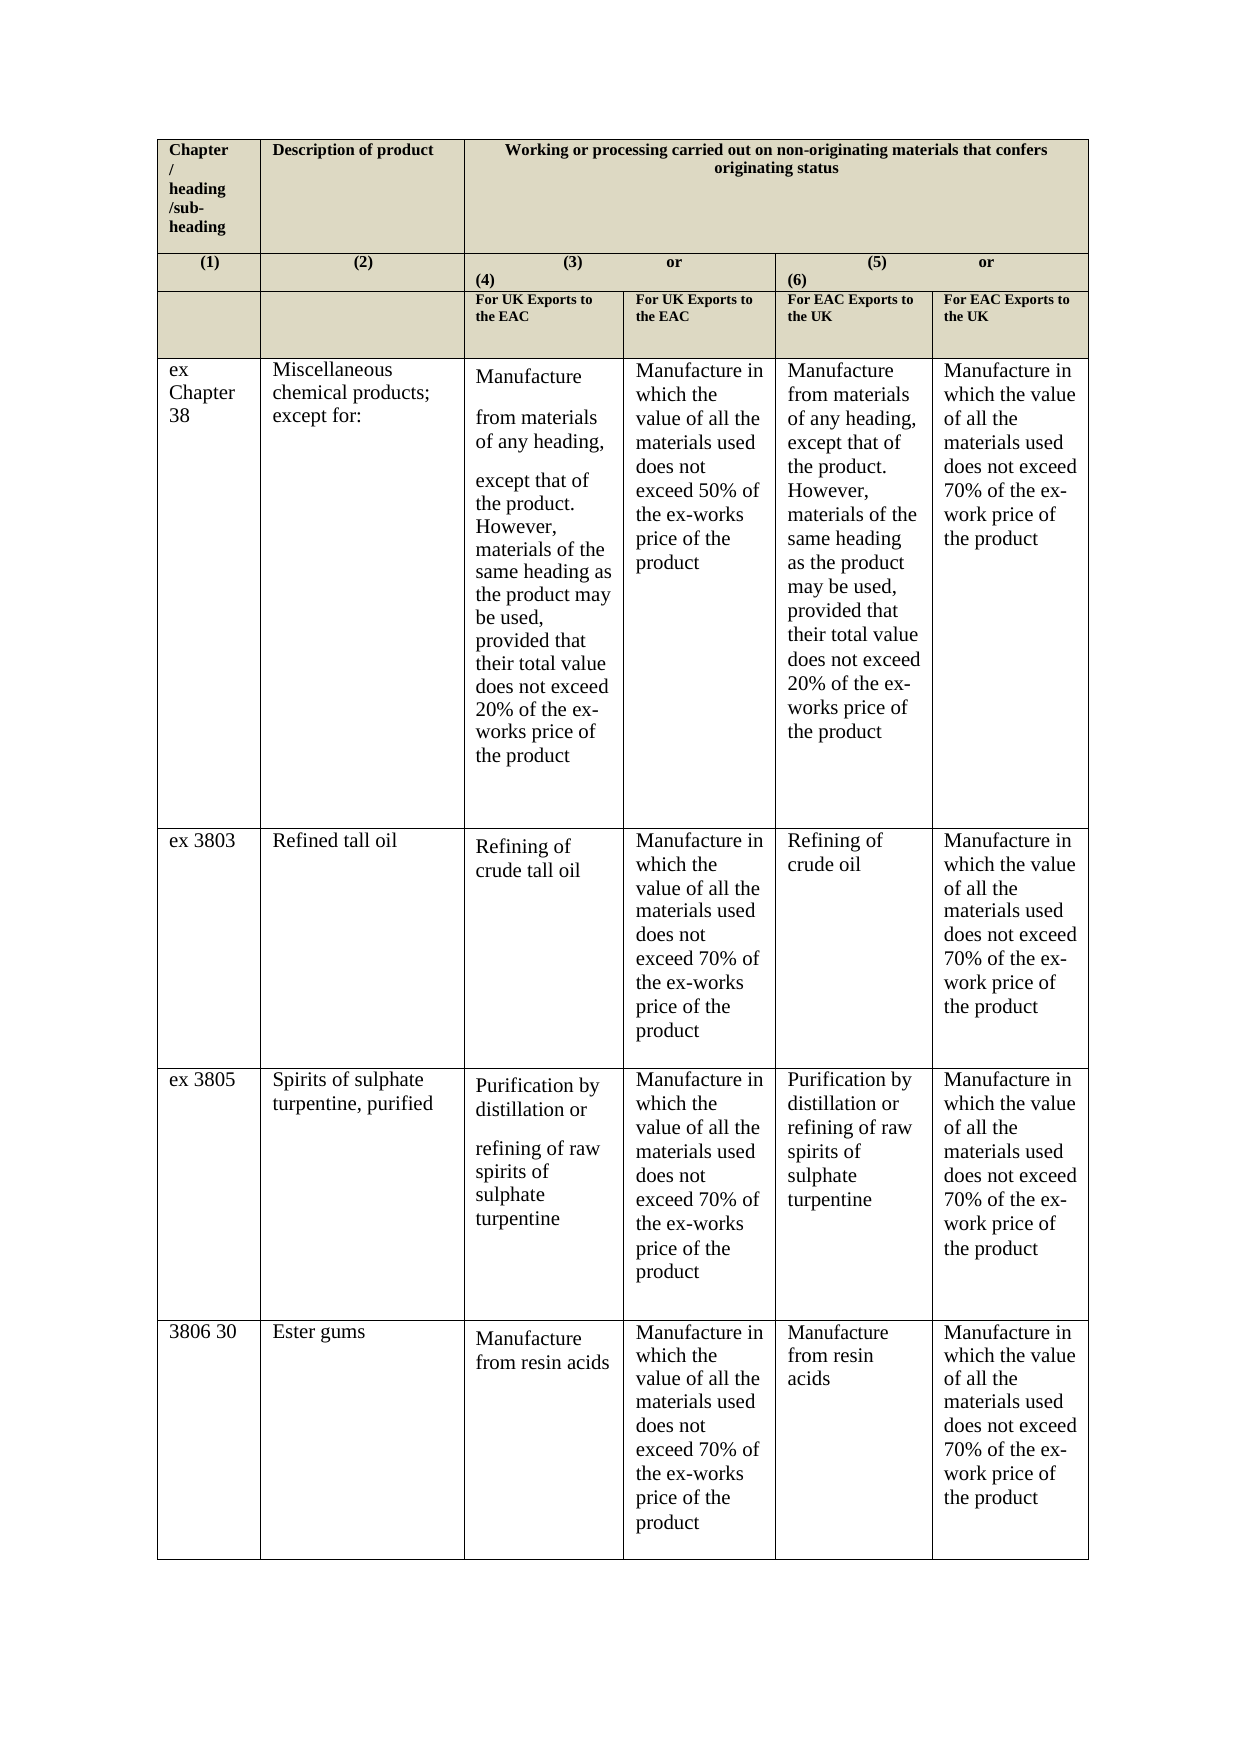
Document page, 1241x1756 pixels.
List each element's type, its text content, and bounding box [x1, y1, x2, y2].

table_cell [158, 948, 260, 972]
table_cell [261, 561, 464, 584]
table_cell [158, 721, 260, 744]
table_cell [158, 584, 260, 607]
table_cell Refined tall oil [261, 829, 464, 900]
table_cell refining of raw [465, 1138, 623, 1161]
table_cell does not [624, 924, 775, 948]
table_cell [261, 900, 464, 924]
table_cell [158, 272, 260, 291]
table_cell [158, 653, 260, 676]
table_header Description of product [261, 140, 464, 253]
table_cell (5) [837, 254, 932, 272]
table_cell the ex-works [624, 972, 775, 996]
table_cell [465, 1487, 623, 1511]
table_cell or [624, 254, 775, 272]
table_cell [261, 1207, 464, 1320]
table_cell same heading as [465, 561, 623, 584]
table_cell [158, 1020, 260, 1068]
table_cell [158, 1415, 260, 1439]
table_cell product [624, 1020, 775, 1068]
table_cell [261, 515, 464, 538]
table_cell Manufacture in which the value of all the materials used does not exceed 50% of the ex-works price of the product [624, 359, 775, 828]
table_cell [261, 1161, 464, 1184]
table_cell [158, 1138, 260, 1161]
table_cell [465, 972, 623, 996]
table_cell For EAC Exports to the UK [776, 292, 932, 358]
table_cell [158, 1184, 260, 1207]
table_cell [261, 1511, 464, 1559]
table_cell does not exceed [465, 676, 623, 698]
table_cell turpentine [465, 1207, 623, 1320]
table_cell [465, 1463, 623, 1487]
table_cell price of the [624, 996, 775, 1019]
table_cell [776, 1511, 932, 1559]
table_cell [158, 1487, 260, 1511]
table_cell be used, [465, 607, 623, 630]
table_cell [158, 972, 260, 996]
table_cell does not exceed [933, 1415, 1088, 1439]
table_cell For EAC Exports to the UK [933, 292, 1088, 358]
table_cell 70% of the ex- [933, 1439, 1088, 1463]
table_cell materials of the [465, 538, 623, 561]
table_cell [261, 972, 464, 996]
table_cell [158, 493, 260, 515]
table_cell [776, 924, 932, 948]
table_cell [158, 924, 260, 948]
table_cell [261, 721, 464, 744]
table_cell the ex-works [624, 1463, 775, 1487]
table_cell [261, 1184, 464, 1207]
table_cell [158, 996, 260, 1019]
table_cell [158, 538, 260, 561]
table_cell [158, 1161, 260, 1184]
table_cell ex [158, 359, 260, 381]
table_cell [465, 996, 623, 1019]
table_cell (4) [465, 272, 624, 291]
table_cell the product [933, 1487, 1088, 1511]
table_cell [776, 1391, 932, 1415]
table_cell Manufacture from resin acids [465, 1321, 623, 1391]
table_cell [933, 1020, 1088, 1068]
table_cell their total value [465, 653, 623, 676]
table_cell [465, 1415, 623, 1439]
table_cell work price of [933, 1463, 1088, 1487]
table_cell the product [933, 996, 1088, 1019]
table_cell Manufacture from materials of any heading, [465, 359, 623, 469]
table_cell [261, 1391, 464, 1415]
table_cell chemical products; [261, 381, 464, 404]
table_cell sulphate [465, 1184, 623, 1207]
table_cell [261, 493, 464, 515]
table_cell [261, 272, 464, 291]
table_cell [261, 676, 464, 698]
table_cell [776, 1020, 932, 1068]
table_cell [261, 538, 464, 561]
table_cell [158, 561, 260, 584]
table_cell does not exceed [933, 924, 1088, 948]
table_cell the product may [465, 584, 623, 607]
table_cell [776, 1415, 932, 1439]
table_cell [261, 1020, 464, 1068]
table_cell [776, 1439, 932, 1463]
table_cell materials used [624, 1391, 775, 1415]
table_cell product [624, 1511, 775, 1559]
table_cell provided that [465, 630, 623, 653]
table_cell [158, 900, 260, 924]
table_cell [261, 924, 464, 948]
table_cell Manufacture in which the value of all the [933, 1321, 1088, 1391]
table_cell the product [465, 744, 623, 828]
table_cell or [932, 254, 1088, 272]
table_cell 70% of the ex- [933, 948, 1088, 972]
table_cell [158, 1463, 260, 1487]
table_cell [932, 272, 1088, 291]
table_cell However, [465, 515, 623, 538]
table_cell Manufacture in which the value of all the [933, 829, 1088, 900]
table_cell [261, 1415, 464, 1439]
table_header Working or processing carried out on non-originating materials that confers originating status [465, 140, 1088, 253]
table_cell Manufacture in which the value of all the [624, 829, 775, 900]
table_cell [261, 996, 464, 1019]
table_cell [261, 292, 464, 358]
table_cell [465, 1020, 623, 1068]
table_cell the product. [465, 493, 623, 515]
table_cell [776, 1463, 932, 1487]
table_cell For UK Exports to the EAC [624, 292, 775, 358]
table_cell does not [624, 1415, 775, 1439]
table_cell except that of [465, 470, 623, 492]
table_cell [261, 630, 464, 653]
table_cell (2) [261, 254, 464, 272]
table_cell spirits of [465, 1161, 623, 1184]
table_cell [158, 470, 260, 492]
table_cell Manufacture in which the value of all the materials used does not exceed 70% of the ex- work price of the product [933, 1069, 1088, 1320]
table_cell [465, 924, 623, 948]
table_cell (6) [776, 272, 837, 291]
table_cell Manufacture from materials of any heading, except that of the product. However, materials of the same heading as the product may be used, provided that their total value does not exceed 20% of the ex- works price of the product [776, 359, 932, 828]
table_cell materials used [933, 1391, 1088, 1415]
table_cell Ester gums [261, 1321, 464, 1391]
table_cell ex 3803 [158, 829, 260, 900]
table_cell materials used [933, 900, 1088, 924]
table_cell Purification by distillation or refining of raw spirits of sulphate turpentine [776, 1069, 932, 1320]
table_cell 3806 30 [158, 1321, 260, 1391]
table_cell [465, 900, 623, 924]
table_cell [933, 1511, 1088, 1559]
table_cell [158, 515, 260, 538]
table_cell [158, 699, 260, 721]
table_cell [261, 470, 464, 492]
table_cell ex 3805 [158, 1069, 260, 1138]
table_cell Purification by distillation or [465, 1069, 623, 1138]
table_cell Miscellaneous [261, 359, 464, 381]
table_cell [261, 653, 464, 676]
table_cell [261, 1487, 464, 1511]
table_cell [776, 996, 932, 1019]
table_cell [261, 699, 464, 721]
table_cell [261, 607, 464, 630]
table_cell [776, 900, 932, 924]
table_cell [158, 630, 260, 653]
table_cell [158, 1511, 260, 1559]
table_cell [261, 1439, 464, 1463]
table_header Chapter/heading/sub-heading [158, 140, 260, 253]
table_cell [465, 1391, 623, 1415]
table_cell [158, 676, 260, 698]
table_cell For UK Exports to the EAC [465, 292, 623, 358]
table_cell [776, 948, 932, 972]
table_cell Chapter [158, 381, 260, 404]
table_cell Manufacture from resin acids [776, 1321, 932, 1391]
table_cell [158, 1207, 260, 1320]
table_cell Manufacture in which the value of all the materials used does not exceed 70% of the ex- work price of the product [933, 359, 1088, 828]
table_cell [776, 1487, 932, 1511]
table_cell [158, 292, 260, 358]
table_cell [776, 972, 932, 996]
table_cell work price of [933, 972, 1088, 996]
table_cell [776, 254, 837, 272]
table_cell exceed 70% of [624, 948, 775, 972]
table_cell 38 [158, 404, 260, 469]
table_cell (3) [465, 254, 624, 272]
table_cell (1) [158, 254, 260, 272]
table_cell [837, 272, 932, 291]
table_cell [261, 584, 464, 607]
table_cell [158, 1391, 260, 1415]
table_cell [261, 948, 464, 972]
table_cell Refining of crude tall oil [465, 829, 623, 900]
table_cell materials used [624, 900, 775, 924]
table_cell 20% of the ex- [465, 699, 623, 721]
table_cell works price of [465, 721, 623, 744]
table_cell [465, 1439, 623, 1463]
table_cell [158, 744, 260, 828]
table_cell Manufacture in which the value of all the materials used does not exceed 70% of the ex-works price of the product [624, 1069, 775, 1320]
table_cell exceed 70% of [624, 1439, 775, 1463]
table_cell [158, 607, 260, 630]
table_cell [158, 1439, 260, 1463]
table_cell [465, 1511, 623, 1559]
table_cell Spirits of sulphate turpentine, purified [261, 1069, 464, 1138]
table_cell except for: [261, 404, 464, 469]
table_cell price of the [624, 1487, 775, 1511]
table_cell [624, 272, 775, 291]
table_cell [261, 744, 464, 828]
table_cell [261, 1138, 464, 1161]
table_cell [261, 1463, 464, 1487]
table_cell [465, 948, 623, 972]
table_cell Refining of crude oil [776, 829, 932, 900]
table_cell Manufacture in which the value of all the [624, 1321, 775, 1391]
